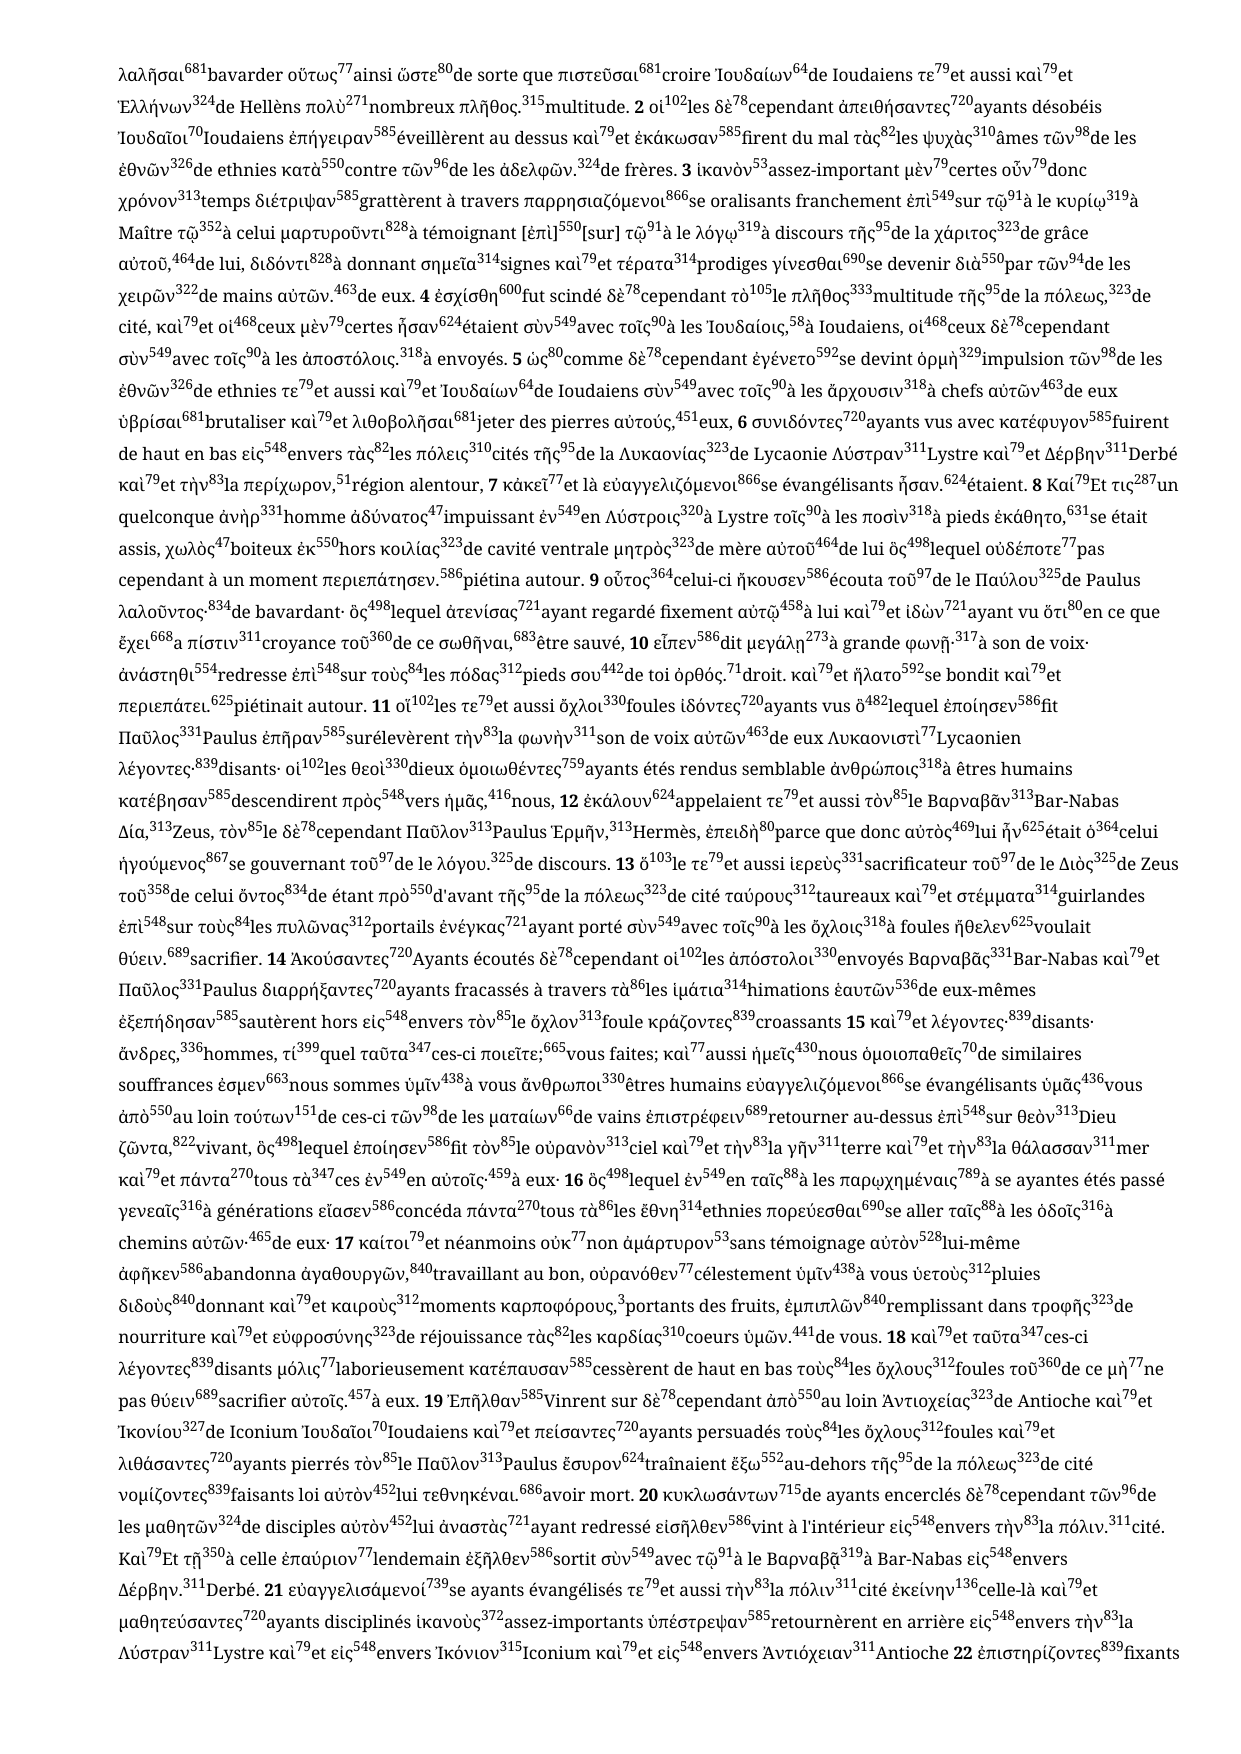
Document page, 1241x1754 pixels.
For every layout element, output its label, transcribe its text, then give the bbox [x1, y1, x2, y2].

text 1 Ἐγένετο592Se devint δὲ78cependant ἐν549en Ἰκονίῳ321à Iconium κατὰ548selon τὸ87le αὐτὸ348même εἰσελθεῖν681venir à l'intérieur αὐτοὺς451eux εἰς548envers τὴν83la συναγωγὴν311synagogue τῶν96de les Ἰουδαίων64de Ioudaiens καὶ79et λαλῆσαι681bavarder οὕτως77ainsi ὥστε80de sorte que πιστεῦσαι681croire Ἰουδαίων64de Ioudaiens τε79et aussi καὶ79et Ἑλλήνων324de Hellèns πολὺ271nombreux πλῆθος.315multitude. 2 οἱ102les δὲ78cependant ἀπειθήσαντες720ayants désobéis Ἰουδαῖοι70Ioudaiens ἐπήγειραν585éveillèrent au dessus καὶ79et ἐκάκωσαν585firent du mal τὰς82les ψυχὰς310âmes τῶν98de les ἐθνῶν326de ethnies κατὰ550contre τῶν96de les ἀδελφῶν.324de frères. 3 ἱκανὸν53assez-important μὲν79certes οὖν79donc χρόνον313temps διέτριψαν585grattèrent à travers παρρησιαζόμενοι866se oralisants franchement ἐπὶ549sur τῷ91à le κυρίῳ319à Maître τῷ352à celui μαρτυροῦντι828à témoignant [ἐπὶ]550[sur] τῷ91à le λόγῳ319à discours τῆς95de la χάριτος323de grâce αὐτοῦ,464de lui, διδόντι828à donnant σημεῖα314signes καὶ79et τέρατα314prodiges γίνεσθαι690se devenir διὰ550par τῶν94de les χειρῶν322de mains αὐτῶν.463de eux. 4 ἐσχίσθη600fut scindé δὲ78cependant τὸ105le πλῆθος333multitude τῆς95de la πόλεως,323de cité, καὶ79et οἱ468ceux μὲν79certes ἦσαν624étaient σὺν549avec τοῖς90à les Ἰουδαίοις,58à Ioudaiens, οἱ468ceux δὲ78cependant σὺν549avec τοῖς90à les ἀποστόλοις.318à envoyés. 5 ὡς80comme δὲ78cependant ἐγένετο592se devint ὁρμὴ329impulsion τῶν98de les ἐθνῶν326de ethnies τε79et aussi καὶ79et Ἰουδαίων64de Ioudaiens σὺν549avec τοῖς90à les ἄρχουσιν318à chefs αὐτῶν463de eux ὑβρίσαι681brutaliser καὶ79et λιθοβολῆσαι681jeter des pierres αὐτούς,451eux, 6 συνιδόντες720ayants vus avec κατέφυγον585fuirent de haut en bas εἰς548envers τὰς82les πόλεις310cités τῆς95de la Λυκαονίας323de Lycaonie Λύστραν311Lystre καὶ79et Δέρβην311Derbé καὶ79et τὴν83la περίχωρον,51région alentour, 7 κἀκεῖ77et là εὐαγγελιζόμενοι866se évangélisants ἦσαν.624étaient. 8 Καί79Et τις287un quelconque ἀνὴρ331homme ἀδύνατος47impuissant ἐν549en Λύστροις320à Lystre τοῖς90à les ποσὶν318à pieds ἐκάθητο,631se était assis, χωλὸς47boiteux ἐκ550hors κοιλίας323de cavité ventrale μητρὸς323de mère αὐτοῦ464de lui ὃς498lequel οὐδέποτε77pas cependant à un moment περιεπάτησεν.586piétina autour. 9 οὗτος364celui-ci ἤκουσεν586écouta τοῦ97de le Παύλου325de Paulus λαλοῦντος·834de bavardant· ὃς498lequel ἀτενίσας721ayant regardé fixement αὐτῷ458à lui καὶ79et ἰδὼν721ayant vu ὅτι80en ce que ἔχει668a πίστιν311croyance τοῦ360de ce σωθῆναι,683être sauvé, 10 εἶπεν586dit μεγάλῃ273à grande φωνῇ·317à son de voix· ἀνάστηθι554redresse ἐπὶ548sur τοὺς84les πόδας312pieds σου442de toi ὀρθός.71droit. καὶ79et ἥλατο592se bondit καὶ79et περιεπάτει.625piétinait autour. 11 οἵ102les τε79et aussi ὄχλοι330foules ἰδόντες720ayants vus ὃ482lequel ἐποίησεν586fit Παῦλος331Paulus ἐπῆραν585surélevèrent τὴν83la φωνὴν311son de voix αὐτῶν463de eux Λυκαονιστὶ77Lycaonien λέγοντες·839disants· οἱ102les θεοὶ330dieux ὁμοιωθέντες759ayants étés rendus semblable ἀνθρώποις318à êtres humains κατέβησαν585descendirent πρὸς548vers ἡμᾶς,416nous, 12 ἐκάλουν624appelaient τε79et aussi τὸν85le Βαρναβᾶν313Bar-Nabas Δία,313Zeus, τὸν85le δὲ78cependant Παῦλον313Paulus Ἑρμῆν,313Hermès, ἐπειδὴ80parce que donc αὐτὸς469lui ἦν625était ὁ364celui ἡγούμενος867se gouvernant τοῦ97de le λόγου.325de discours. 13 ὅ103le τε79et aussi ἱερεὺς331sacrificateur τοῦ97de le Διὸς325de Zeus τοῦ358de celui ὄντος834de étant πρὸ550d'avant τῆς95de la πόλεως323de cité ταύρους312taureaux καὶ79et στέμματα314guirlandes ἐπὶ548sur τοὺς84les πυλῶνας312portails ἐνέγκας721ayant porté σὺν549avec τοῖς90à les ὄχλοις318à foules ἤθελεν625voulait θύειν.689sacrifier. 14 Ἀκούσαντες720Ayants écoutés δὲ78cependant οἱ102les ἀπόστολοι330envoyés Βαρναβᾶς331Bar-Nabas καὶ79et Παῦλος331Paulus διαρρήξαντες720ayants fracassés à travers τὰ86les ἱμάτια314himations ἑαυτῶν536de eux-mêmes ἐξεπήδησαν585sautèrent hors εἰς548envers τὸν85le ὄχλον313foule κράζοντες839croassants 15 καὶ79et λέγοντες·839disants· ἄνδρες,336hommes, τί399quel ταῦτα347ces-ci ποιεῖτε;665vous faites; καὶ77aussi ἡμεῖς430nous ὁμοιοπαθεῖς70de similaires souffrances ἐσμεν663nous sommes ὑμῖν438à vous ἄνθρωποι330êtres humains εὐαγγελιζόμενοι866se évangélisants ὑμᾶς436vous ἀπὸ550au loin τούτων151de ces-ci τῶν98de les ματαίων66de vains ἐπιστρέφειν689retourner au-dessus ἐπὶ548sur θεὸν313Dieu ζῶντα,822vivant, ὃς498lequel ἐποίησεν586fit τὸν85le οὐρανὸν313ciel καὶ79et τὴν83la γῆν311terre καὶ79et τὴν83la θάλασσαν311mer καὶ79et πάντα270tous τὰ347ces ἐν549en αὐτοῖς·459à eux· 16 ὃς498lequel ἐν549en ταῖς88à les παρῳχημέναις789à se ayantes étés passé γενεαῖς316à générations εἴασεν586concéda πάντα270tous τὰ86les ἔθνη314ethnies πορεύεσθαι690se aller ταῖς88à les ὁδοῖς316à chemins αὐτῶν·465de eux· 17 καίτοι79et néanmoins οὐκ77non ἀμάρτυρον53sans témoignage αὐτὸν528lui-même ἀφῆκεν586abandonna ἀγαθουργῶν,840travaillant au bon, οὐρανόθεν77célestement ὑμῖν438à vous ὑετοὺς312pluies διδοὺς840donnant καὶ79et καιροὺς312moments καρποφόρους,3portants des fruits, ἐμπιπλῶν840remplissant dans τροφῆς323de nourriture καὶ79et εὐφροσύνης323de réjouissance τὰς82les καρδίας310coeurs ὑμῶν.441de vous. 18 καὶ79et ταῦτα347ces-ci λέγοντες839disants μόλις77laborieusement κατέπαυσαν585cessèrent de haut en bas τοὺς84les ὄχλους312foules τοῦ360de ce μὴ77ne pas θύειν689sacrifier αὐτοῖς.457à eux. 19 Ἐπῆλθαν585Vinrent sur δὲ78cependant ἀπὸ550au loin Ἀντιοχείας323de Antioche καὶ79et Ἰκονίου327de Iconium Ἰουδαῖοι70Ioudaiens καὶ79et πείσαντες720ayants persuadés τοὺς84les ὄχλους312foules καὶ79et λιθάσαντες720ayants pierrés τὸν85le Παῦλον313Paulus ἔσυρον624traînaient ἔξω552au-dehors τῆς95de la πόλεως323de cité νομίζοντες839faisants loi αὐτὸν452lui τεθνηκέναι.686avoir mort. 20 κυκλωσάντων715de ayants encerclés δὲ78cependant τῶν96de les μαθητῶν324de disciples αὐτὸν452lui ἀναστὰς721ayant redressé εἰσῆλθεν586vint à l'intérieur εἰς548envers τὴν83la πόλιν.311cité. Καὶ79Et τῇ350à celle ἐπαύριον77lendemain ἐξῆλθεν586sortit σὺν549avec τῷ91à le Βαρναβᾷ319à Bar-Nabas εἰς548envers Δέρβην.311Derbé. 21 εὐαγγελισάμενοί739se ayants évangélisés τε79et aussi τὴν83la πόλιν311cité ἐκείνην136celle-là καὶ79et μαθητεύσαντες720ayants disciplinés ἱκανοὺς372assez-importants ὑπέστρεψαν585retournèrent en arrière εἰς548envers τὴν83la Λύστραν311Lystre καὶ79et εἰς548envers Ἰκόνιον315Iconium καὶ79et εἰς548envers Ἀντιόχειαν311Antioche 22 ἐπιστηρίζοντες839fixants sûrement τὰς82les ψυχὰς310âmes τῶν96de les μαθητῶν,324de disciples, παρακαλοῦντες839appelants à côté ἐμμένειν689rester dans τῇ89à la πίστει317à croyance καὶ79et ὅτι80en ce que διὰ550par πολλῶν278de nombreuses θλίψεων322de oppressions δεῖ668attache de lien ἡμᾶς416nous εἰσελθεῖν681venir à l'intérieur εἰς548envers τὴν83la βασιλείαν311royauté τοῦ97de le θεοῦ.325de Dieu. 23 χειροτονήσαντες720ayants désignés de main δὲ78cependant αὐτοῖς457à eux κατ᾽548selon ἐκκλησίαν311église πρεσβυτέρους,52plus anciens, προσευξάμενοι739se ayants priés μετὰ550avec νηστειῶν322de jeûnes παρέθεντο591se posèrent à côté αὐτοὺς451eux τῷ91à le κυρίῳ319à Maître εἰς548envers ὃν480lequel πεπιστεύκεισαν.658avaient cru. 24 Καὶ79Et διελθόντες720ayants passés à travers τὴν83la Πισιδίαν311Pisidie ἦλθον585vinrent εἰς548envers τὴν83la Παμφυλίαν311Pamphylie 25 καὶ79et λαλήσαντες720ayants bavardés ἐν549en Πέργῃ317à Perge τὸν85le λόγον313discours κατέβησαν585descendirent εἰς548envers Ἀττάλειαν311Attalia 26 κἀκεῖθεν77et de là ἀπέπλευσαν585naviguèrent au loin εἰς548envers Ἀντιόχειαν,311Antioche, ὅθεν77d'où ἦσαν624étaient παραδεδομένοι812ayants étés livrés τῇ89à la χάριτι317à grâce τοῦ97de le θεοῦ325de Dieu εἰς548envers τὸ87le ἔργον315travail ὃ482lequel ἐπλήρωσαν.585firent plénitude. 27 παραγενόμενοι739se ayants devenus à côté δὲ78cependant καὶ79et συναγαγόντες720ayants menés ensemble τὴν83la ἐκκλησίαν311église ἀνήγγελλον624annonçaient de bas en haut ὅσα481autant lesquels ἐποίησεν586fit ὁ103le θεὸς331Dieu μετ᾽550avec αὐτῶν463de eux καὶ79et ὅτι80en ce que ἤνοιξεν586ouvrit τοῖς92à les ἔθνεσιν320à ethnies θύραν311porte πίστεως.323de croyance. 28 διέτριβον624grattaient à travers δὲ78cependant χρόνον313temps οὐκ77non ὀλίγον269peu σὺν549avec τοῖς90à les μαθηταῖς.318à disciples. [118, 59, 1181, 1665]
